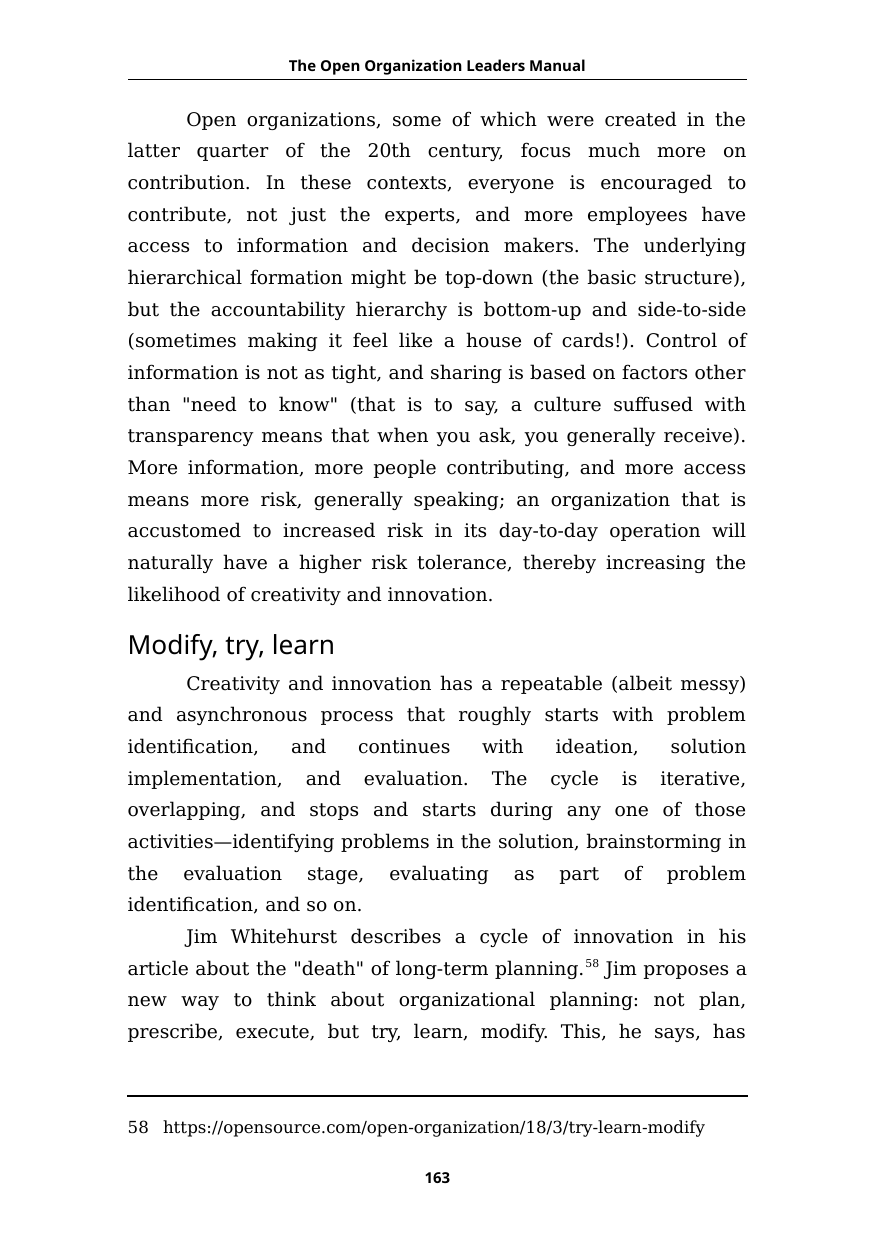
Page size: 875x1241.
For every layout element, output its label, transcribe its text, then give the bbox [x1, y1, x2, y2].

text Jim Whitehurst describes a cycle of innovation in his article about the "death" of long-term planning. Jim proposes a new way to think about organizational planning: not plan, prescribe, execute, but try, learn, modify. This, he says, has [127, 926, 747, 1043]
subtitle Modify, try, learn [127, 630, 747, 660]
text Open organizations, some of which were created in the latter quarter of the 20th century, focus much more on contribution. In these contexts, everyone is encouraged to contribute, not just the experts, and more employees have access to information and decision makers. The underlying hierarchical formation might be top-down (the basic structure), but the accountability hierarchy is bottom-up and side-to-side (sometimes making it feel like a house of cards!). Control of information is not as tight, and sharing is based on factors other than "need to know" (that is to say, a culture suffused with transparency means that when you ask, you generally receive). More information, more people contributing, and more access means more risk, generally speaking; an organization that is accustomed to increased risk in its day-to-day operation will naturally have a higher risk tolerance, thereby increasing the likelihood of creativity and innovation. [127, 109, 747, 606]
text Creativity and innovation has a repeatable (albeit messy) and asynchronous process that roughly starts with problem identification, and continues with ideation, solution implementation, and evaluation. The cycle is iterative, overlapping, and stops and starts during any one of those activities—identifying problems in the solution, brainstorming in the evaluation stage, evaluating as part of problem identification, and so on. [127, 673, 747, 916]
text https://opensource.com/open-organization/18/3/try-learn-modify [127, 1118, 747, 1138]
